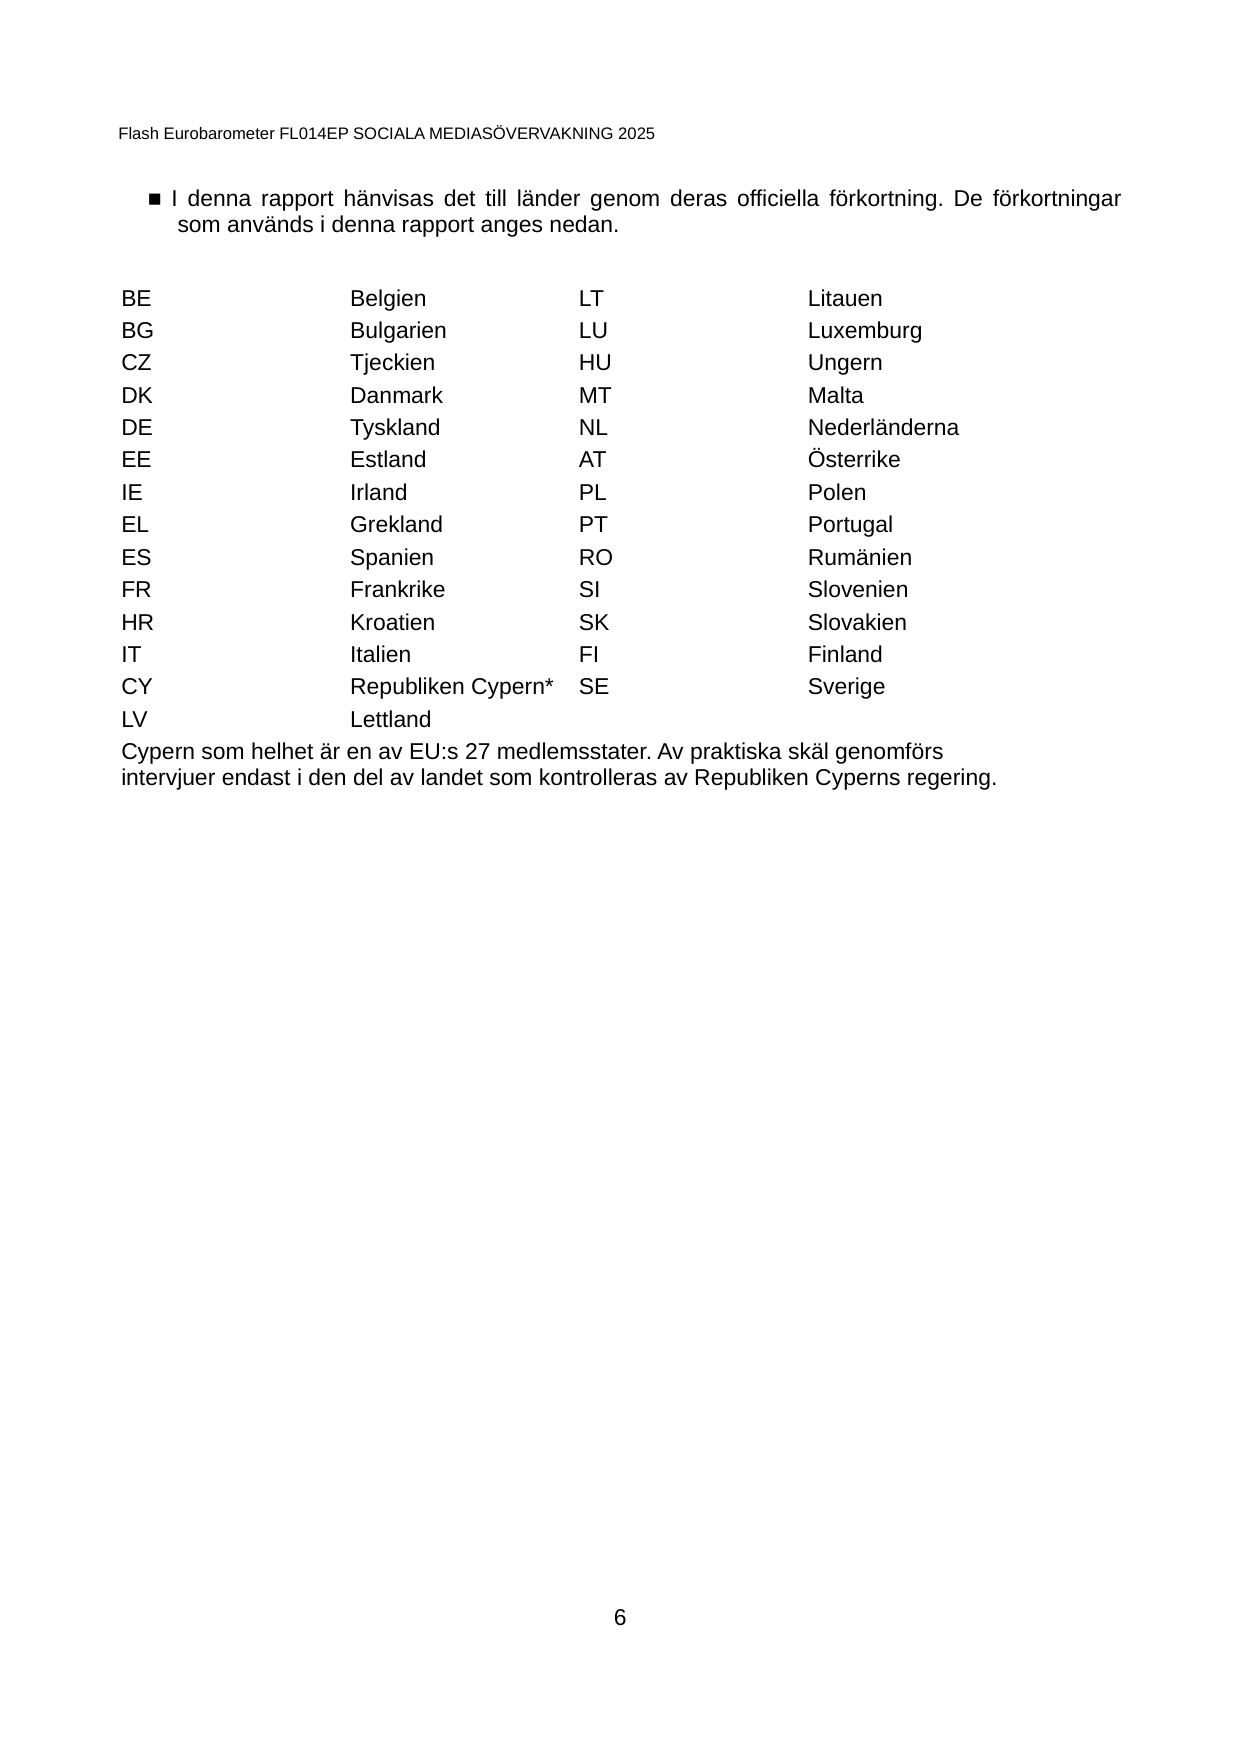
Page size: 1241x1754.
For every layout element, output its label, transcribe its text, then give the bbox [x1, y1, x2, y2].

table_cell IT [118, 638, 347, 670]
table_cell BG [118, 314, 347, 346]
table_cell [576, 703, 805, 735]
table_cell MT [576, 379, 805, 411]
table_cell DK [118, 379, 347, 411]
table_header LT [576, 281, 805, 314]
text ■ I denna rapport hänvisas det till länder genom deras officiella förkortning. De förkortningar som används i denna rapport anges nedan. [148, 184, 1122, 237]
table_cell Danmark [347, 379, 576, 411]
table_cell IE [118, 476, 347, 508]
table_cell AT [576, 444, 805, 476]
table_cell Lettland [347, 703, 576, 735]
table_cell Grekland [347, 508, 576, 541]
table_cell Slovakien [805, 605, 1033, 638]
table_cell Frankrike [347, 573, 576, 605]
table_cell NL [576, 411, 805, 443]
table_cell Bulgarien [347, 314, 576, 346]
table_cell PL [576, 476, 805, 508]
table_cell SI [576, 573, 805, 605]
table_cell Estland [347, 444, 576, 476]
table_header Litauen [805, 281, 1033, 314]
table_cell DE [118, 411, 347, 443]
table_cell Tjeckien [347, 346, 576, 379]
table_cell FR [118, 573, 347, 605]
table_cell Ungern [805, 346, 1033, 379]
table_cell CY [118, 670, 347, 703]
table_cell EL [118, 508, 347, 541]
table_cell Slovenien [805, 573, 1033, 605]
table_cell Finland [805, 638, 1033, 670]
table_cell Republiken Cypern* [347, 670, 576, 703]
table_cell Italien [347, 638, 576, 670]
table_cell Rumänien [805, 541, 1033, 573]
table_cell Irland [347, 476, 576, 508]
table_cell LU [576, 314, 805, 346]
table_cell HR [118, 605, 347, 638]
table_cell HU [576, 346, 805, 379]
table_cell Österrike [805, 444, 1033, 476]
table_cell RO [576, 541, 805, 573]
table_header Belgien [347, 281, 576, 314]
table_cell FI [576, 638, 805, 670]
table_cell PT [576, 508, 805, 541]
table_cell Cypern som helhet är en av EU:s 27 medlemsstater. Av praktiska skäl genomförs intervjuer endast i den del av landet som kontrolleras av Republiken Cyperns regering. [118, 735, 1033, 793]
table_cell SE [576, 670, 805, 703]
table_cell LV [118, 703, 347, 735]
table_cell Kroatien [347, 605, 576, 638]
table_cell SK [576, 605, 805, 638]
table_cell Portugal [805, 508, 1033, 541]
table_cell Nederländerna [805, 411, 1033, 443]
table_cell CZ [118, 346, 347, 379]
table_cell Luxemburg [805, 314, 1033, 346]
table_header BE [118, 281, 347, 314]
table_cell Polen [805, 476, 1033, 508]
table_cell EE [118, 444, 347, 476]
table_cell Sverige [805, 670, 1033, 703]
table_cell Tyskland [347, 411, 576, 443]
table_cell Malta [805, 379, 1033, 411]
table_cell Spanien [347, 541, 576, 573]
table_cell [805, 703, 1033, 735]
table_cell ES [118, 541, 347, 573]
